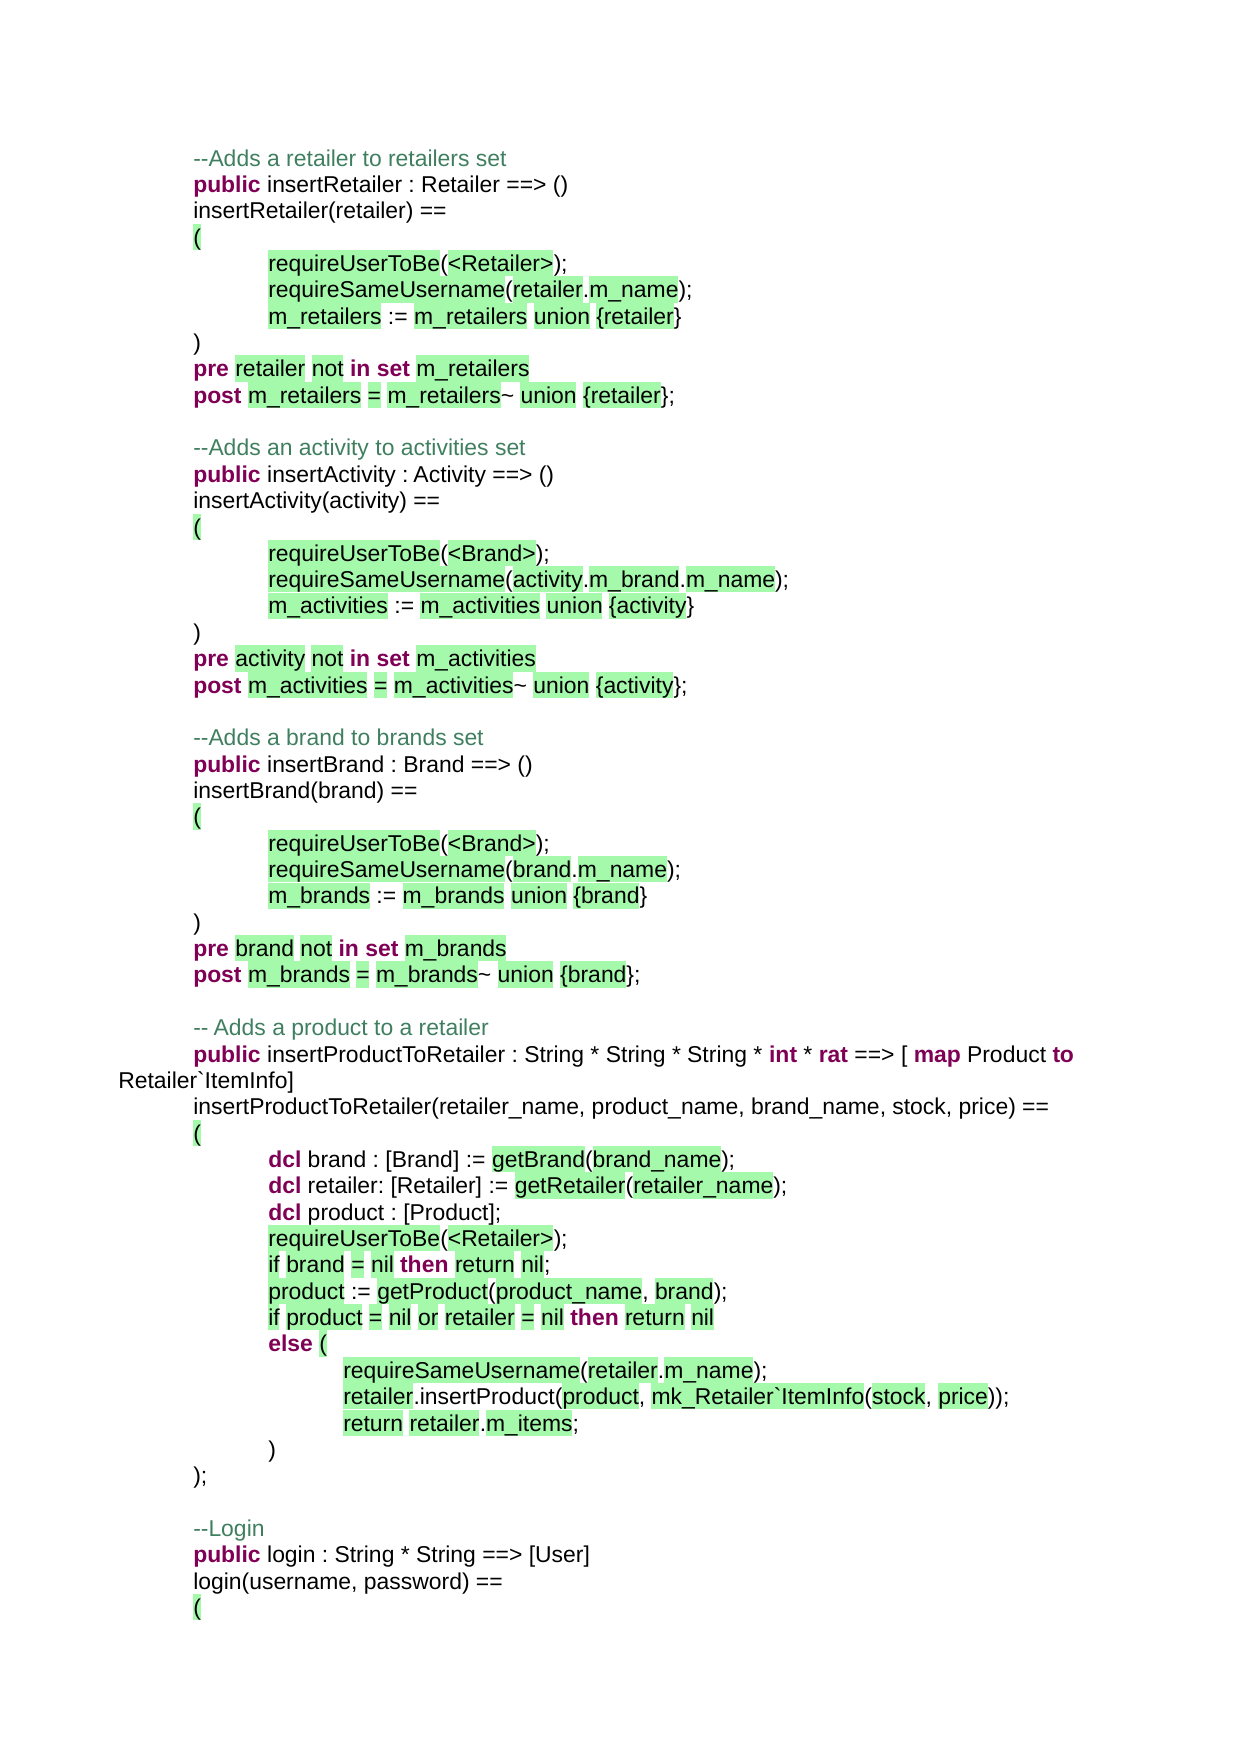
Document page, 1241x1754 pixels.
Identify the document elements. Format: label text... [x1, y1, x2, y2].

text requireSameUsername(retailer.m_name); [118, 276, 1122, 303]
text m_brands := m_brands union {brand} [118, 882, 1122, 909]
text ) [118, 909, 1122, 935]
text ) [118, 619, 1122, 645]
text requireUserToBe(<Retailer>); [118, 250, 1122, 276]
text dcl product : [Product]; [118, 1199, 1122, 1225]
text ) [118, 329, 1122, 355]
text pre activity not in set m_activities [118, 645, 1122, 672]
text public insertBrand : Brand ==> () [118, 751, 1122, 777]
text ); [118, 1462, 1122, 1488]
text if product = nil or retailer = nil then return nil [118, 1304, 1122, 1330]
text dcl brand : [Brand] := getBrand(brand_name); [118, 1146, 1122, 1172]
text pre brand not in set m_brands [118, 935, 1122, 961]
text ( [118, 1119, 1122, 1146]
text else ( [118, 1330, 1122, 1357]
text m_retailers := m_retailers union {retailer} [118, 303, 1122, 329]
text dcl retailer: [Retailer] := getRetailer(retailer_name); [118, 1172, 1122, 1199]
text requireUserToBe(<Brand>); [118, 830, 1122, 856]
text post m_brands = m_brands~ union {brand}; [118, 961, 1122, 988]
text requireSameUsername(brand.m_name); [118, 856, 1122, 882]
text insertProductToRetailer(retailer_name, product_name, brand_name, stock, price) == [118, 1093, 1122, 1119]
text product := getProduct(product_name, brand); [118, 1278, 1122, 1304]
text m_activities := m_activities union {activity} [118, 592, 1122, 619]
text public insertActivity : Activity ==> () [118, 461, 1122, 487]
text ( [118, 223, 1122, 250]
text post m_activities = m_activities~ union {activity}; [118, 672, 1122, 698]
text retailer.insertProduct(product, mk_Retailer`ItemInfo(stock, price)); [118, 1383, 1122, 1409]
text public insertProductToRetailer : String * String * String * int * rat ==> [ map Product to Retailer`ItemInfo] [118, 1041, 1122, 1093]
text requireUserToBe(<Retailer>); [118, 1225, 1122, 1251]
text public insertRetailer : Retailer ==> () [118, 171, 1122, 197]
text insertBrand(brand) == [118, 777, 1122, 803]
text --Adds a retailer to retailers set [118, 144, 1122, 171]
text ( [118, 1594, 1122, 1620]
text pre retailer not in set m_retailers [118, 355, 1122, 382]
text public login : String * String ==> [User] [118, 1541, 1122, 1568]
text insertActivity(activity) == [118, 487, 1122, 513]
text --Login [118, 1515, 1122, 1541]
text return retailer.m_items; [118, 1409, 1122, 1436]
text requireSameUsername(activity.m_brand.m_name); [118, 566, 1122, 592]
text -- Adds a product to a retailer [118, 1014, 1122, 1041]
text ( [118, 803, 1122, 830]
text requireSameUsername(retailer.m_name); [118, 1357, 1122, 1383]
text if brand = nil then return nil; [118, 1251, 1122, 1278]
text requireUserToBe(<Brand>); [118, 540, 1122, 566]
text post m_retailers = m_retailers~ union {retailer}; [118, 382, 1122, 408]
text ( [118, 513, 1122, 540]
text insertRetailer(retailer) == [118, 197, 1122, 223]
text --Adds a brand to brands set [118, 724, 1122, 751]
text ) [118, 1436, 1122, 1462]
text login(username, password) == [118, 1568, 1122, 1594]
text --Adds an activity to activities set [118, 434, 1122, 461]
